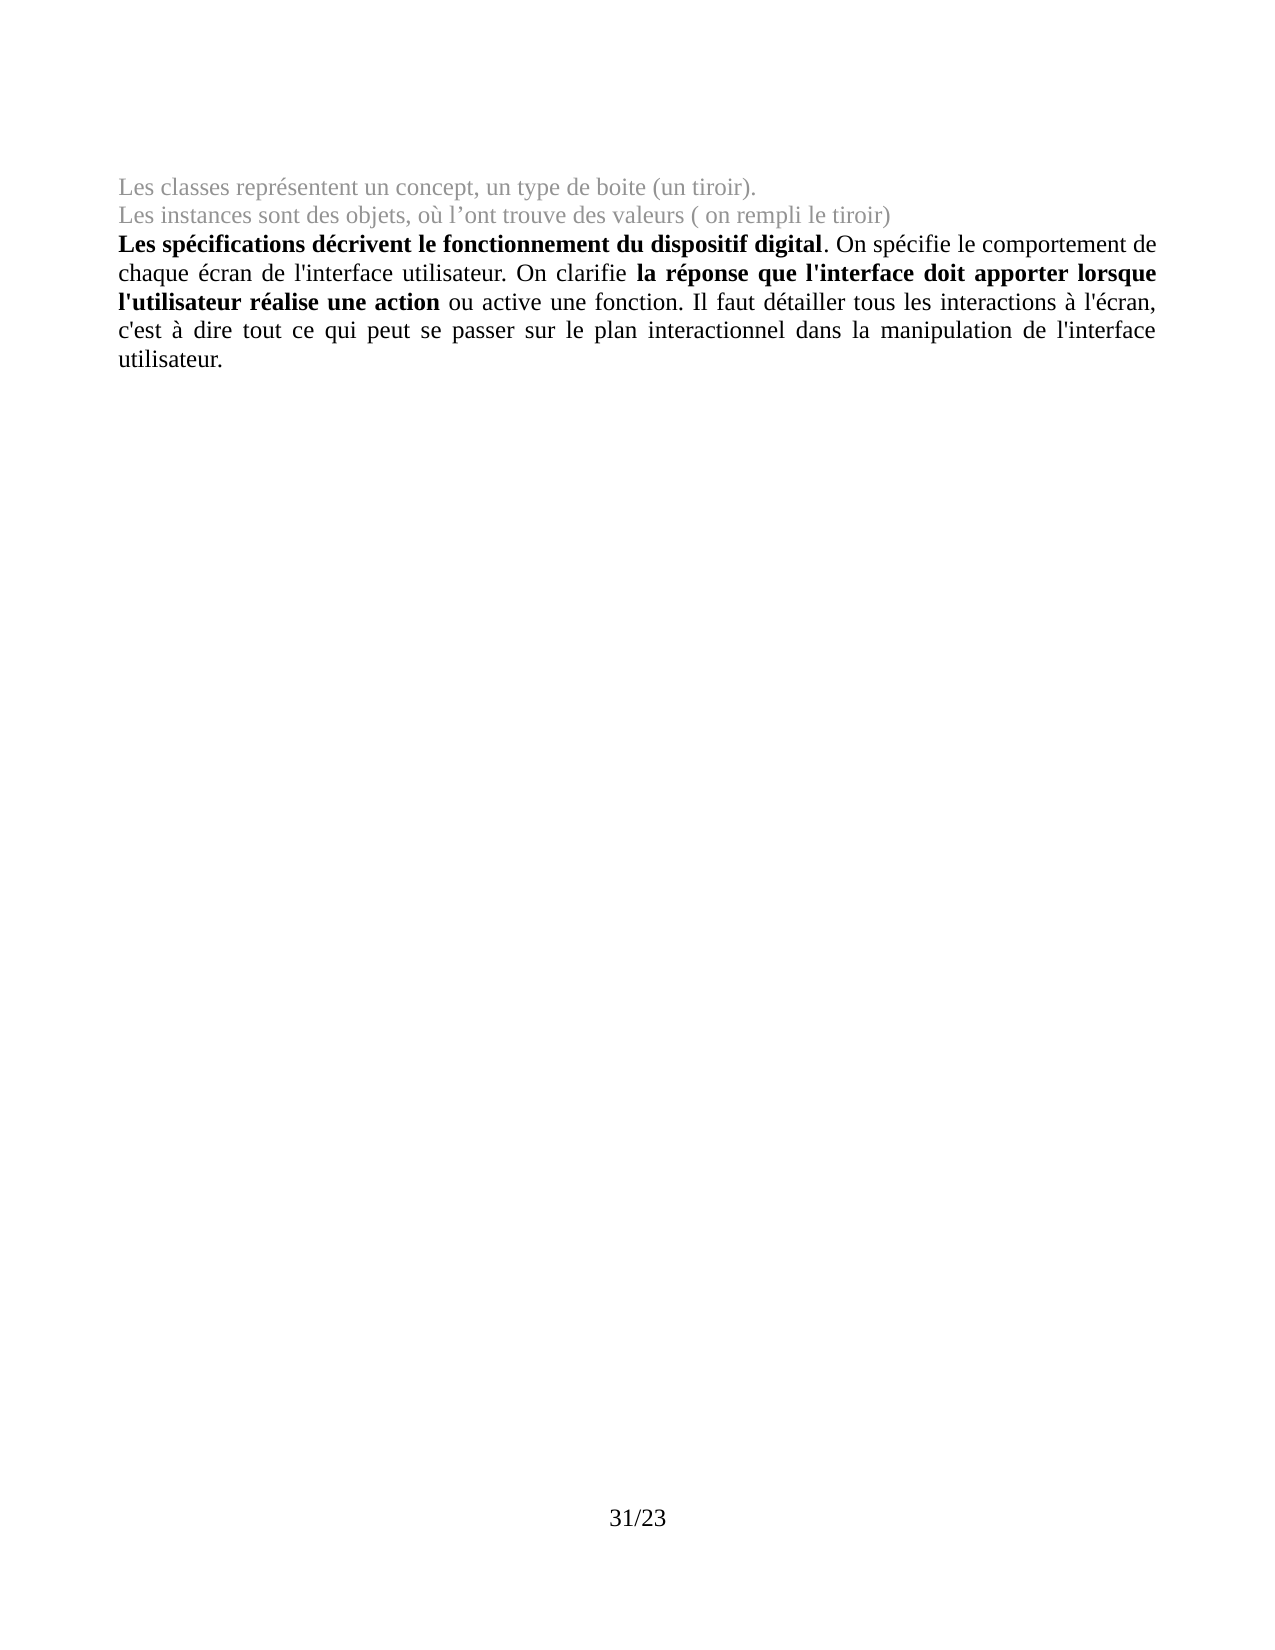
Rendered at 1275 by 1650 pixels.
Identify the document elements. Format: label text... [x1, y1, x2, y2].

text Les classes représentent un concept, un type de boite (un tiroir). [118, 172, 1157, 200]
text Les spécifications décrivent le fonctionnement du dispositif digital. On spécifie le comportement de chaque écran de l'interface utilisateur. On clarifie la réponse que l'interface doit apporter lorsque l'utilisateur réalise une action ou active une fonction. Il faut détailler tous les interactions à l'écran, c'est à dire tout ce qui peut se passer sur le plan interactionnel dans la manipulation de l'interface utilisateur. [118, 229, 1157, 373]
text Les instances sont des objets, où l’ont trouve des valeurs ( on rempli le tiroir) [118, 200, 1157, 229]
